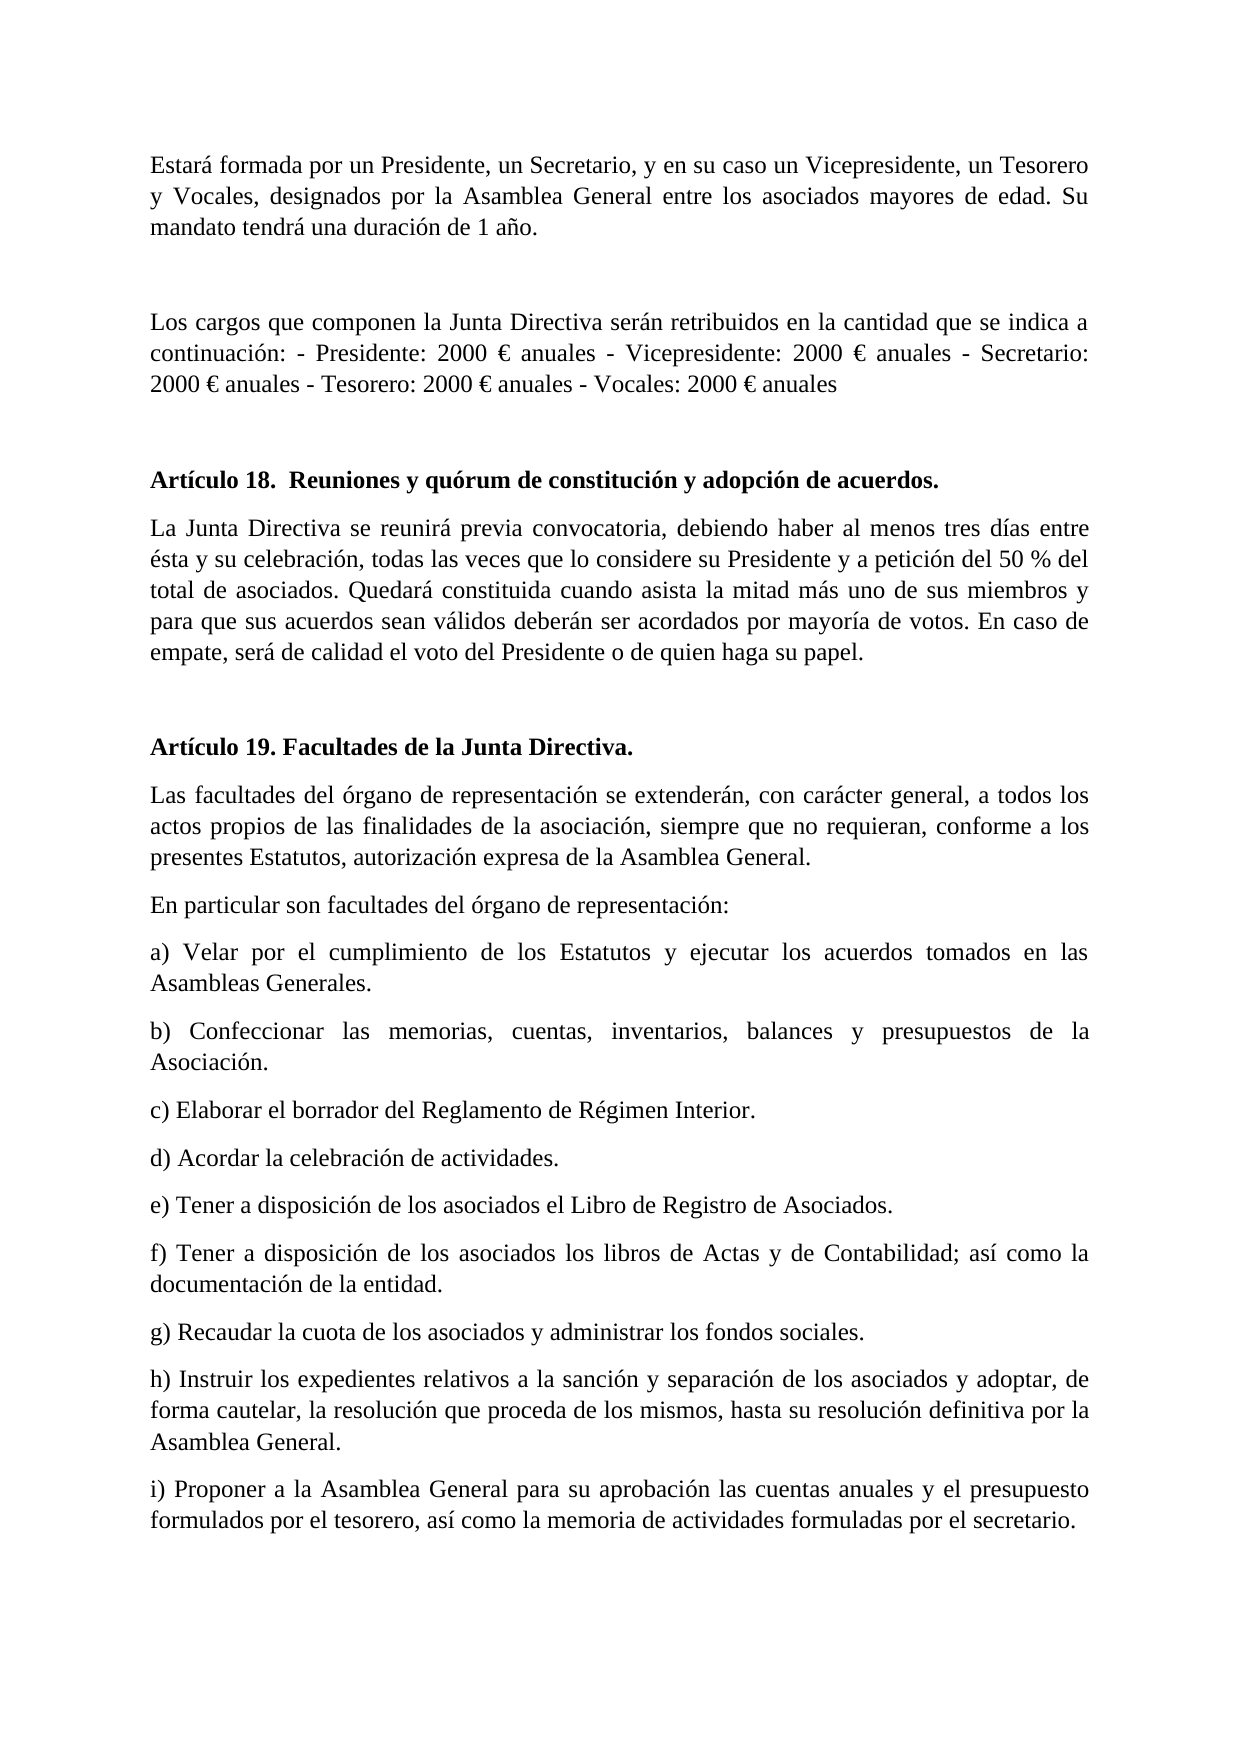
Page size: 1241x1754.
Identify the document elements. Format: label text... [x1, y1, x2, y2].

text c) Elaborar el borrador del Reglamento de Régimen Interior. [150, 1095, 1090, 1124]
text Estará formada por un Presidente, un Secretario, y en su caso un Vicepresidente, un Tesorero y Vocales, designados por la Asamblea General entre los asociados mayores de edad. Su mandato tendrá una duración de 1 año. [150, 150, 1090, 241]
text Artículo 18. Reuniones y quórum de constitución y adopción de acuerdos. [150, 465, 1090, 494]
text Los cargos que componen la Junta Directiva serán retribuidos en la cantidad que se indica a continuación: - Presidente: 2000 € anuales - Vicepresidente: 2000 € anuales - Secretario: 2000 € anuales - Tesorero: 2000 € anuales - Vocales: 2000 € anuales [150, 307, 1090, 398]
text Las facultades del órgano de representación se extenderán, con carácter general, a todos los actos propios de las finalidades de la asociación, siempre que no requieran, conforme a los presentes Estatutos, autorización expresa de la Asamblea General. [150, 780, 1090, 871]
text Artículo 19. Facultades de la Junta Directiva. [150, 732, 1090, 761]
text e) Tener a disposición de los asociados el Libro de Registro de Asociados. [150, 1190, 1090, 1219]
text b) Confeccionar las memorias, cuentas, inventarios, balances y presupuestos de la Asociación. [150, 1016, 1090, 1076]
text d) Acordar la celebración de actividades. [150, 1143, 1090, 1171]
text La Junta Directiva se reunirá previa convocatoria, debiendo haber al menos tres días entre ésta y su celebración, todas las veces que lo considere su Presidente y a petición del 50 % del total de asociados. Quedará constituida cuando asista la mitad más uno de sus miembros y para que sus acuerdos sean válidos deberán ser acordados por mayoría de votos. En caso de empate, será de calidad el voto del Presidente o de quien haga su papel. [150, 513, 1090, 666]
text a) Velar por el cumplimiento de los Estatutos y ejecutar los acuerdos tomados en las Asambleas Generales. [150, 937, 1090, 997]
text i) Proponer a la Asamblea General para su aprobación las cuentas anuales y el presupuesto formulados por el tesorero, así como la memoria de actividades formuladas por el secretario. [150, 1474, 1090, 1534]
text f) Tener a disposición de los asociados los libros de Actas y de Contabilidad; así como la documentación de la entidad. [150, 1238, 1090, 1298]
text g) Recaudar la cuota de los asociados y administrar los fondos sociales. [150, 1317, 1090, 1346]
text En particular son facultades del órgano de representación: [150, 890, 1090, 918]
text h) Instruir los expedientes relativos a la sanción y separación de los asociados y adoptar, de forma cautelar, la resolución que proceda de los mismos, hasta su resolución definitiva por la Asamblea General. [150, 1364, 1090, 1455]
